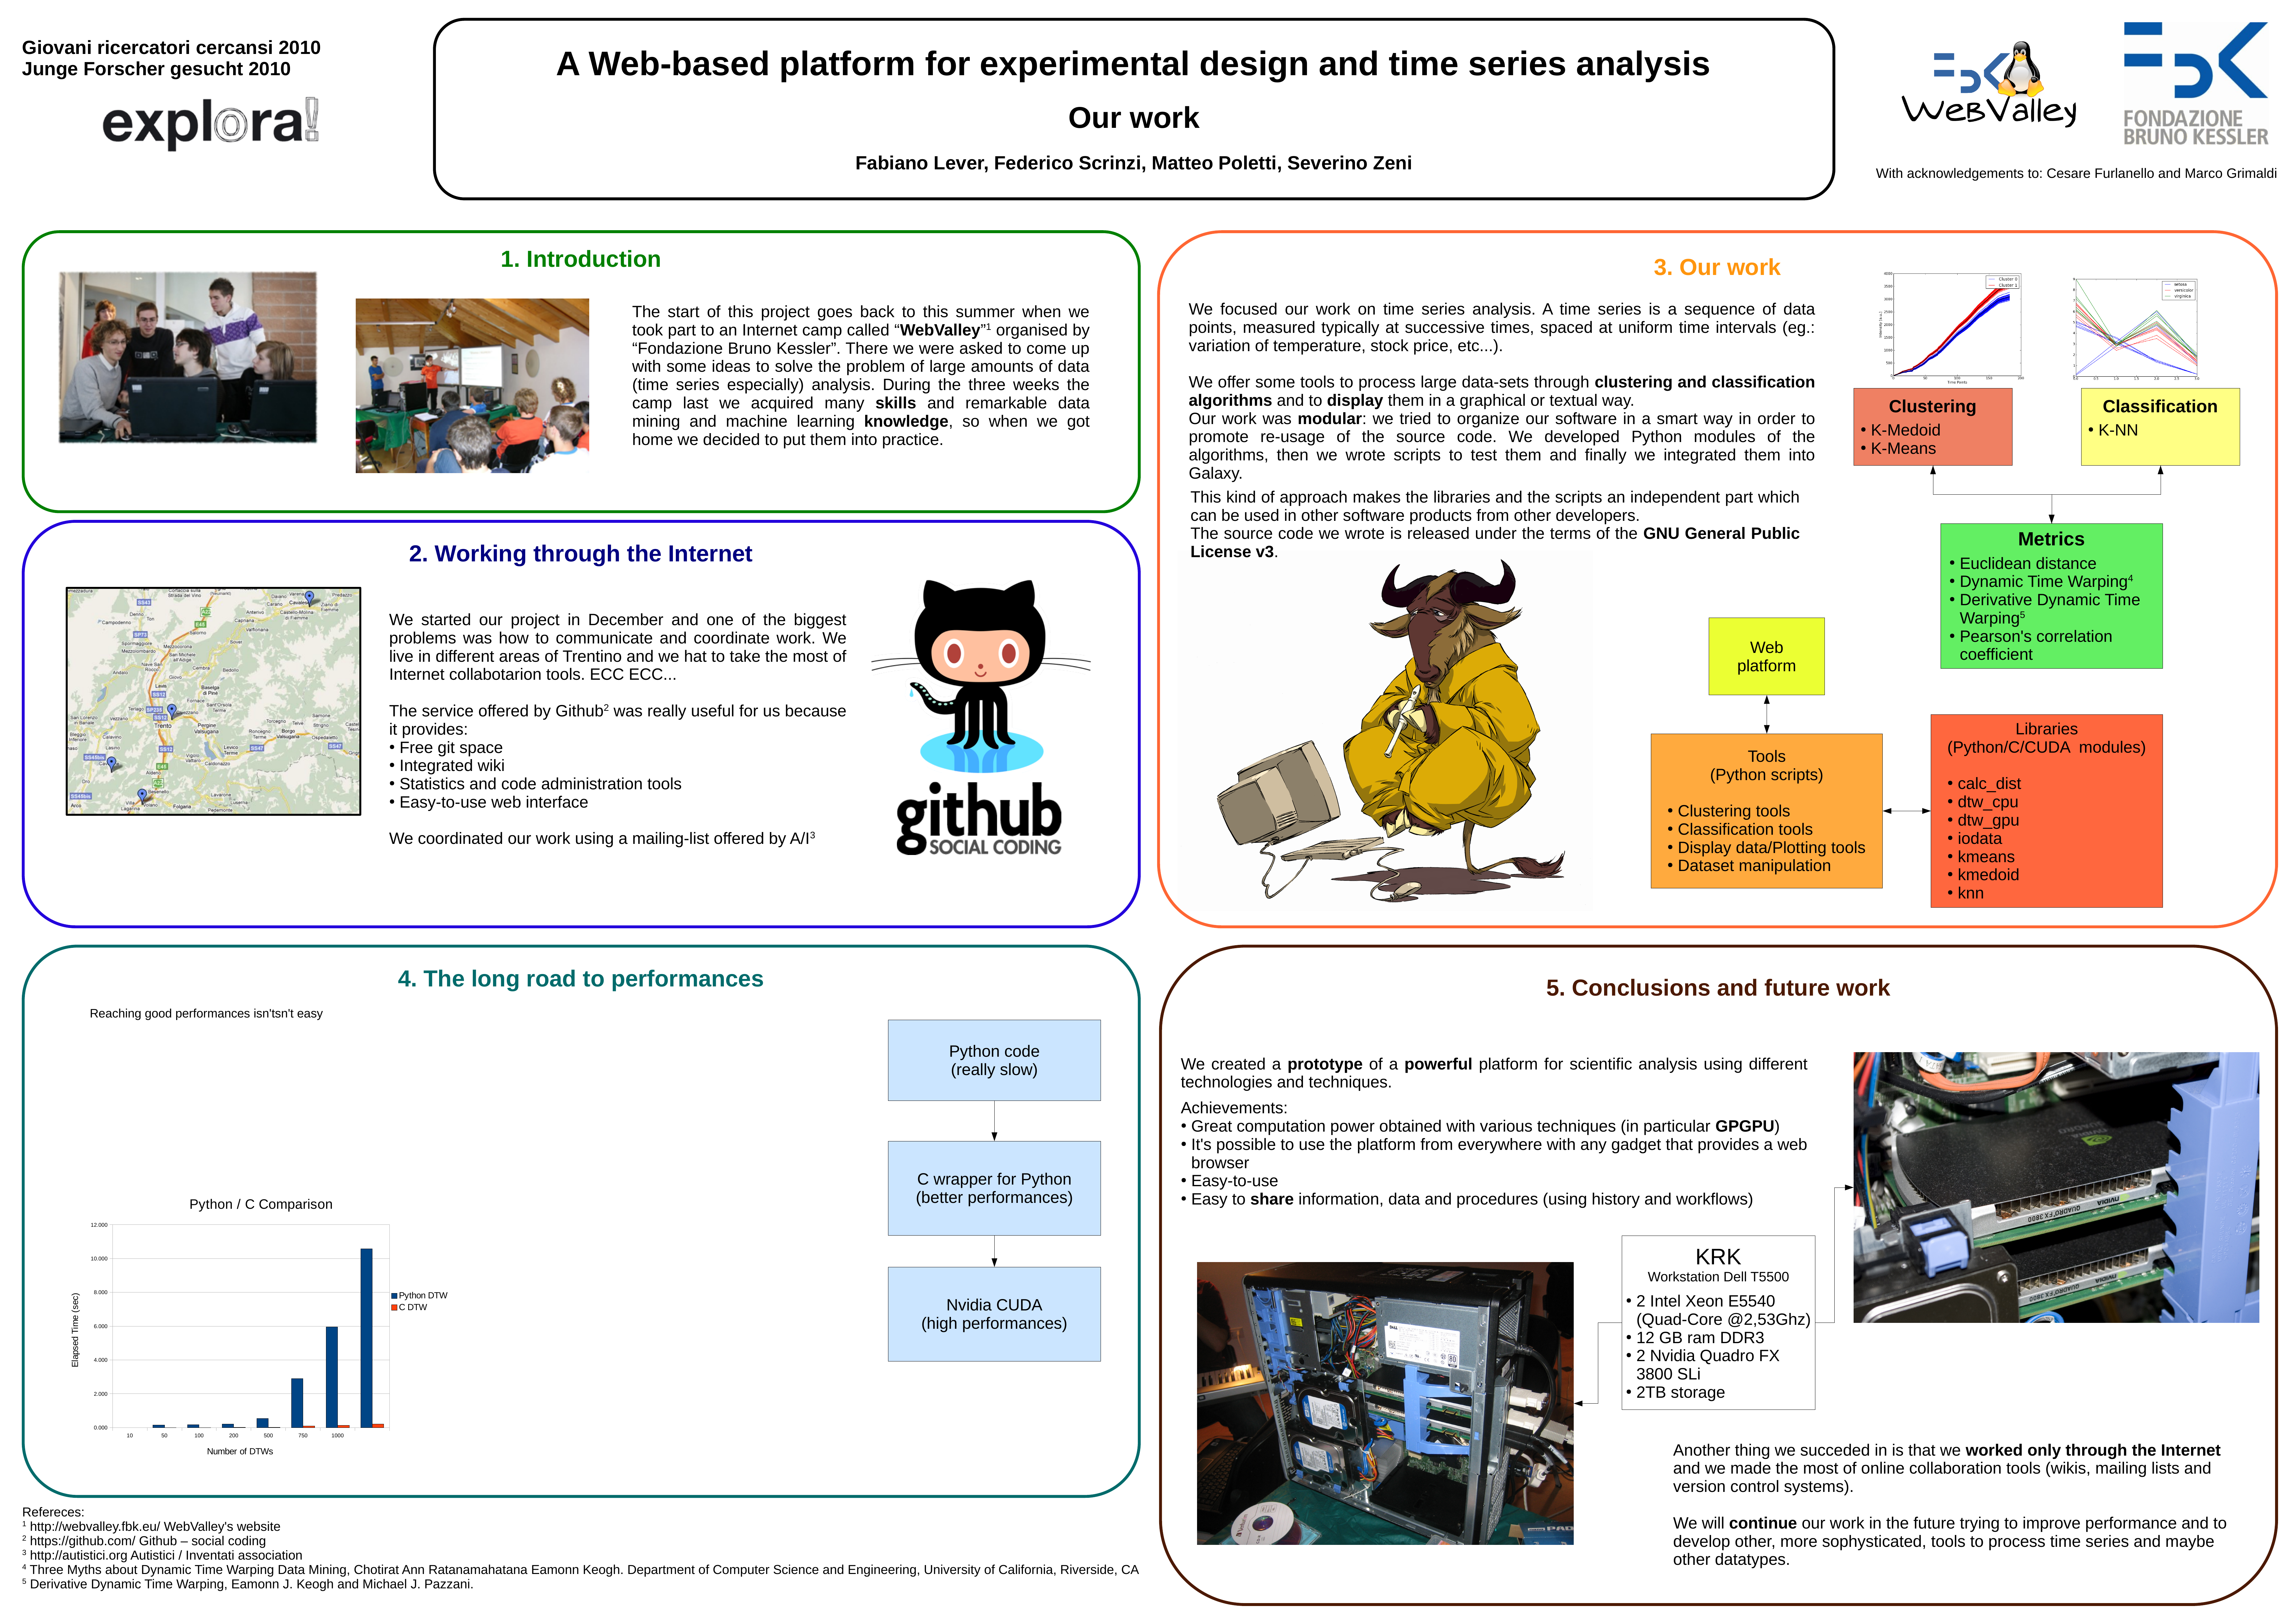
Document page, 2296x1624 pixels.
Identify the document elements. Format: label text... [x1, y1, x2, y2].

picture [1197, 1262, 1574, 1545]
picture [58, 271, 318, 444]
text_box Another thing we succeded in is that we worked only through the Internet and we made the most of online collaboration tools (wikis, mailing lists and version control systems). We will continue our work in the future trying to improve performance and to develop other, more sophysticated, tools to process time series and maybe other datatypes. [1670, 1438, 2250, 1571]
text_box 5. Conclusions and future work [1160, 946, 2277, 1605]
text_box Refereces: 1 http://webvalley.fbk.eu/ WebValley's website 2 https://github.com/ Github – social coding 3 http://autistici.org Autistici / Inventati association 4 Three Myths about Dynamic Time Warping Data Mining, Chotirat Ann Ratanamahatana Eamonn Keogh. Department of Computer Science and Engineering, University of California, Riverside, CA 5 Derivative Dynamic Time Warping, Eamonn J. Keogh and Michael J. Pazzani. [19, 1502, 1159, 1605]
text_box 1. Introduction [23, 231, 1139, 512]
text_box Reaching good performances isn'tsn't easy [87, 1004, 840, 1023]
text_box Giovani ricercatori cercansi 2010 Junge Forscher gesucht 2010 [19, 34, 438, 102]
text_box Classification K-NN [2081, 388, 2240, 466]
picture [1902, 39, 2076, 128]
picture [356, 299, 589, 473]
text_box Tools (Python scripts) Clustering tools Classification tools Display data/Plotting tools Dataset manipulation [1651, 734, 1883, 888]
picture [67, 589, 359, 814]
text_box A Web-based platform for experimental design and time series analysis Our work Fabiano Lever, Federico Scrinzi, Matteo Poletti, Severino Zeni [434, 19, 1834, 199]
text_box We created a prototype of a powerful platform for scientific analysis using different technologies and techniques. Achievements: Great computation power obtained with various techniques (in particular GPGPU) It's possible to use the platform from everywhere with any gadget that provides a web browser Easy-to-use Easy to share information, data and procedures (using history and workflows) [1178, 1052, 1825, 1225]
text_box C wrapper for Python (better performances) [888, 1141, 1101, 1236]
text_box The start of this project goes back to this summer when we took part to an Internet camp called “WebValley”1 organised by “Fondazione Bruno Kessler”. There we were asked to come up with some ideas to solve the problem of large amounts of data (time series especially) analysis. During the three weeks the camp last we acquired many skills and remarkable data mining and machine learning knowledge, so when we got home we decided to put them into practice. [629, 300, 1093, 452]
chart [59, 1184, 464, 1468]
text_box Web platform [1709, 618, 1825, 695]
text_box We focused our work on time series analysis. A time series is a sequence of data points, measured typically at successive times, spaced at uniform time intervals (eg.: variation of temperature, stock price, etc...). We offer some tools to process large data-sets through clustering and classification algorithms and to display them in a graphical or textual way. Our work was modular: we tried to organize our software in a smart way in order to promote re-usage of the source code. We developed Python modules of the algorithms, then we wrote scripts to test them and finally we integrated them into Galaxy. [1186, 298, 1825, 510]
text_box Python code (really slow) [888, 1020, 1101, 1101]
text_box 2. Working through the Internet [23, 521, 1139, 927]
picture [2124, 22, 2269, 145]
text_box We started our project in December and one of the biggest problems was how to communicate and coordinate work. We live in different areas of Trentino and we hat to take the most of Internet collabotarion tools. ECC ECC... The service offered by Github2 was really useful for us because it provides: Free git space Integrated wiki Statistics and code administration tools Easy-to-use web interface We coordinated our work using a mailing-list offered by A/I3 [386, 608, 850, 851]
picture [858, 550, 1101, 855]
picture [1854, 1052, 2259, 1323]
text_box With acknowledgements to: Cesare Furlanello and Marco Grimaldi [1873, 163, 2288, 184]
picture [102, 96, 338, 156]
text_box This kind of approach makes the libraries and the scripts an independent part which can be used in other software products from other developers. The source code we wrote is released under the terms of the GNU General Public License v3. [1187, 485, 1825, 563]
text_box 3. Our work [1158, 231, 2277, 927]
text_box Clustering K-Medoid K-Means [1854, 388, 2013, 466]
text_box 4. The long road to performances [23, 946, 1139, 1496]
text_box Nvidia CUDA (high performances) [888, 1267, 1101, 1361]
text_box KRK Workstation Dell T5500 2 Intel Xeon E5540 (Quad-Core @2,53Ghz) 12 GB ram DDR3 2 Nvidia Quadro FX 3800 SLi 2TB storage [1622, 1236, 1815, 1410]
text_box Metrics Euclidean distance Dynamic Time Warping4 Derivative Dynamic Time Warping5 Pearson's correlation coefficient [1941, 523, 2163, 669]
text_box Libraries (Python/C/CUDA modules) calc_dist dtw_cpu dtw_gpu iodata kmeans kmedoid knn [1931, 714, 2163, 908]
